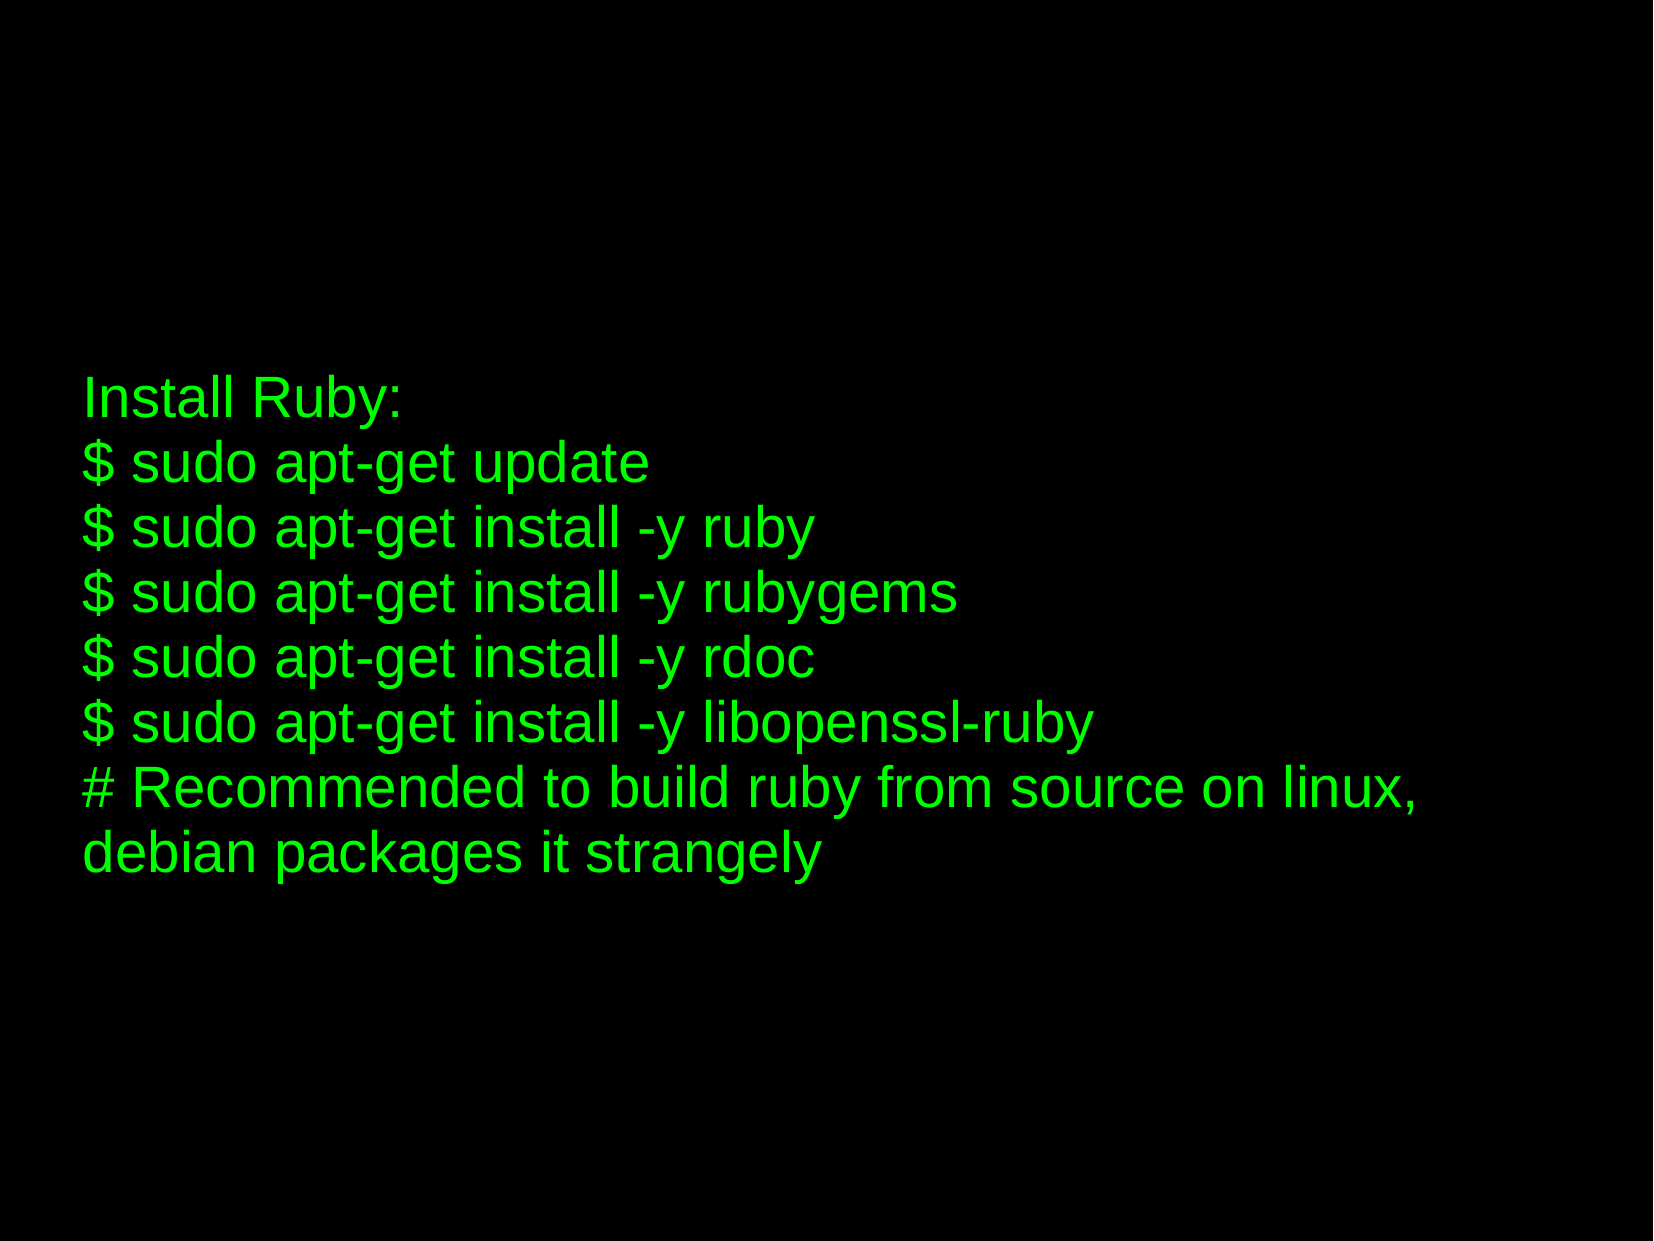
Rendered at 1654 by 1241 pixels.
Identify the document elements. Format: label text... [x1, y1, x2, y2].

title Install Ruby: $ sudo apt-get update $ sudo apt-get install -y ruby $ sudo apt-get install -y rubygems $ sudo apt-get install -y rdoc $ sudo apt-get install -y libopenssl-ruby # Recommended to build ruby from source on linux, debian packages it strangely [82, 49, 1571, 1201]
